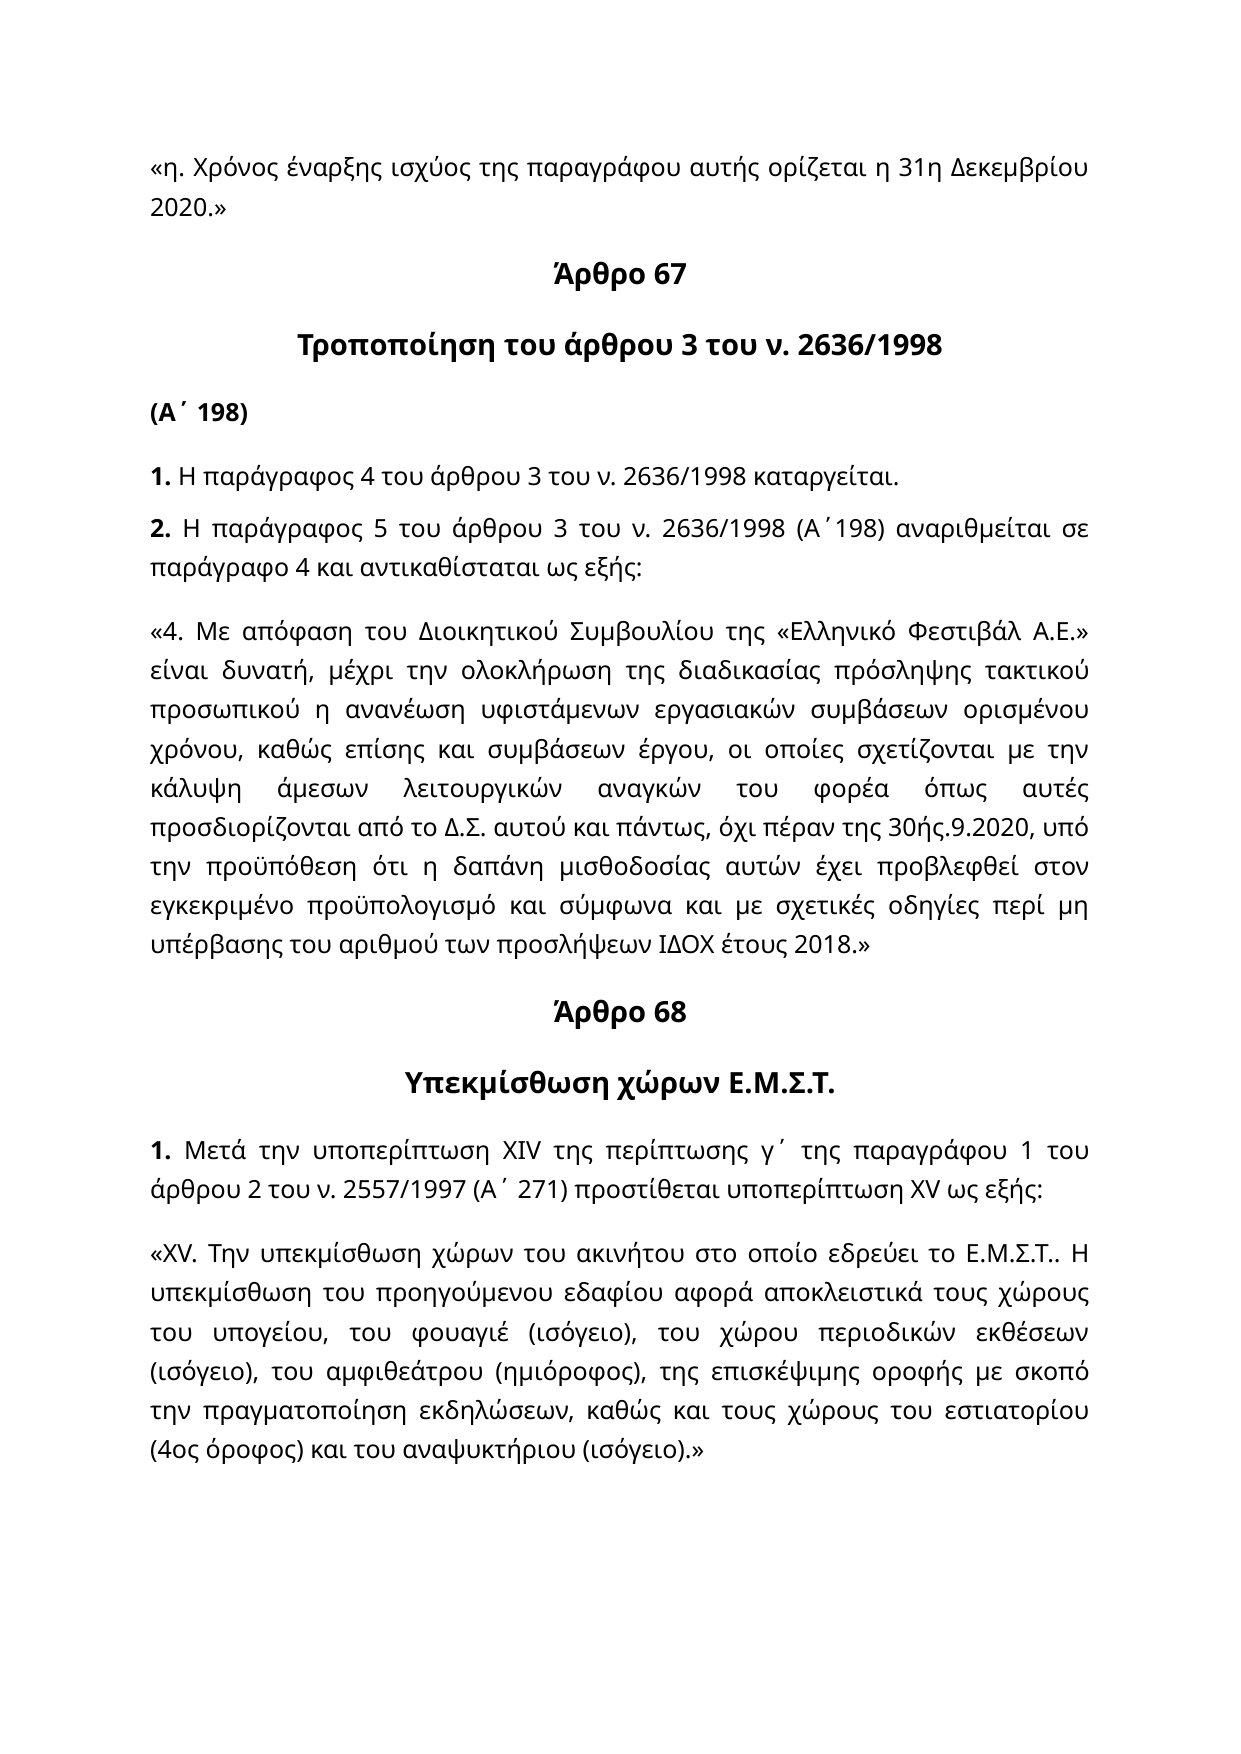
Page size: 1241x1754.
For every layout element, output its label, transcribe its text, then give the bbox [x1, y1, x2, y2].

text 1. Μετά την υποπερίπτωση XIV της περίπτωσης γ΄ της παραγράφου 1 του άρθρου 2 του ν. 2557/1997 (Α΄ 271) προστίθεται υποπερίπτωση XV ως εξής: [150, 1132, 1090, 1206]
text (Α΄ 198) [150, 394, 1090, 429]
text «XV. Την υπεκμίσθωση χώρων του ακινήτου στο οποίο εδρεύει το Ε.Μ.Σ.Τ.. Η υπεκμίσθωση του προηγούμενου εδαφίου αφορά αποκλειστικά τους χώρους του υπογείου, του φουαγιέ (ισόγειο), του χώρου περιοδικών εκθέσεων (ισόγειο), του αμφιθεάτρου (ημιόροφος), της επισκέψιμης οροφής με σκοπό την πραγματοποίηση εκδηλώσεων, καθώς και τους χώρους του εστιατορίου (4ος όροφος) και του αναψυκτήριου (ισόγειο).» [150, 1236, 1090, 1466]
subtitle Τροποποίηση του άρθρου 3 του ν. 2636/1998 [150, 324, 1090, 364]
text «η. Χρόνος έναρξης ισχύος της παραγράφου αυτής ορίζεται η 31η Δεκεμβρίου 2020.» [150, 150, 1090, 223]
text 1. Η παράγραφος 4 του άρθρου 3 του ν. 2636/1998 καταργείται. [150, 459, 1090, 493]
subtitle Υπεκμίσθωση χώρων Ε.Μ.Σ.Τ. [150, 1062, 1090, 1102]
subtitle Άρθρο 68 [150, 991, 1090, 1031]
text «4. Με απόφαση του Διοικητικού Συμβουλίου της «Ελληνικό Φεστιβάλ Α.Ε.» είναι δυνατή, μέχρι την ολοκλήρωση της διαδικασίας πρόσληψης τακτικού προσωπικού η ανανέωση υφιστάμενων εργασιακών συμβάσεων ορισμένου χρόνου, καθώς επίσης και συμβάσεων έργου, οι οποίες σχετίζονται με την κάλυψη άμεσων λειτουργικών αναγκών του φορέα όπως αυτές προσδιορίζονται από το Δ.Σ. αυτού και πάντως, όχι πέραν της 30ής.9.2020, υπό την προϋπόθεση ότι η δαπάνη μισθοδοσίας αυτών έχει προβλεφθεί στον εγκεκριμένο προϋπολογισμό και σύμφωνα και με σχετικές οδηγίες περί μη υπέρβασης του αριθμού των προσλήψεων ΙΔΟΧ έτους 2018.» [150, 614, 1090, 961]
subtitle Άρθρο 67 [150, 253, 1090, 293]
text 2. Η παράγραφος 5 του άρθρου 3 του ν. 2636/1998 (Α΄198) αναριθμείται σε παράγραφο 4 και αντικαθίσταται ως εξής: [150, 510, 1090, 584]
